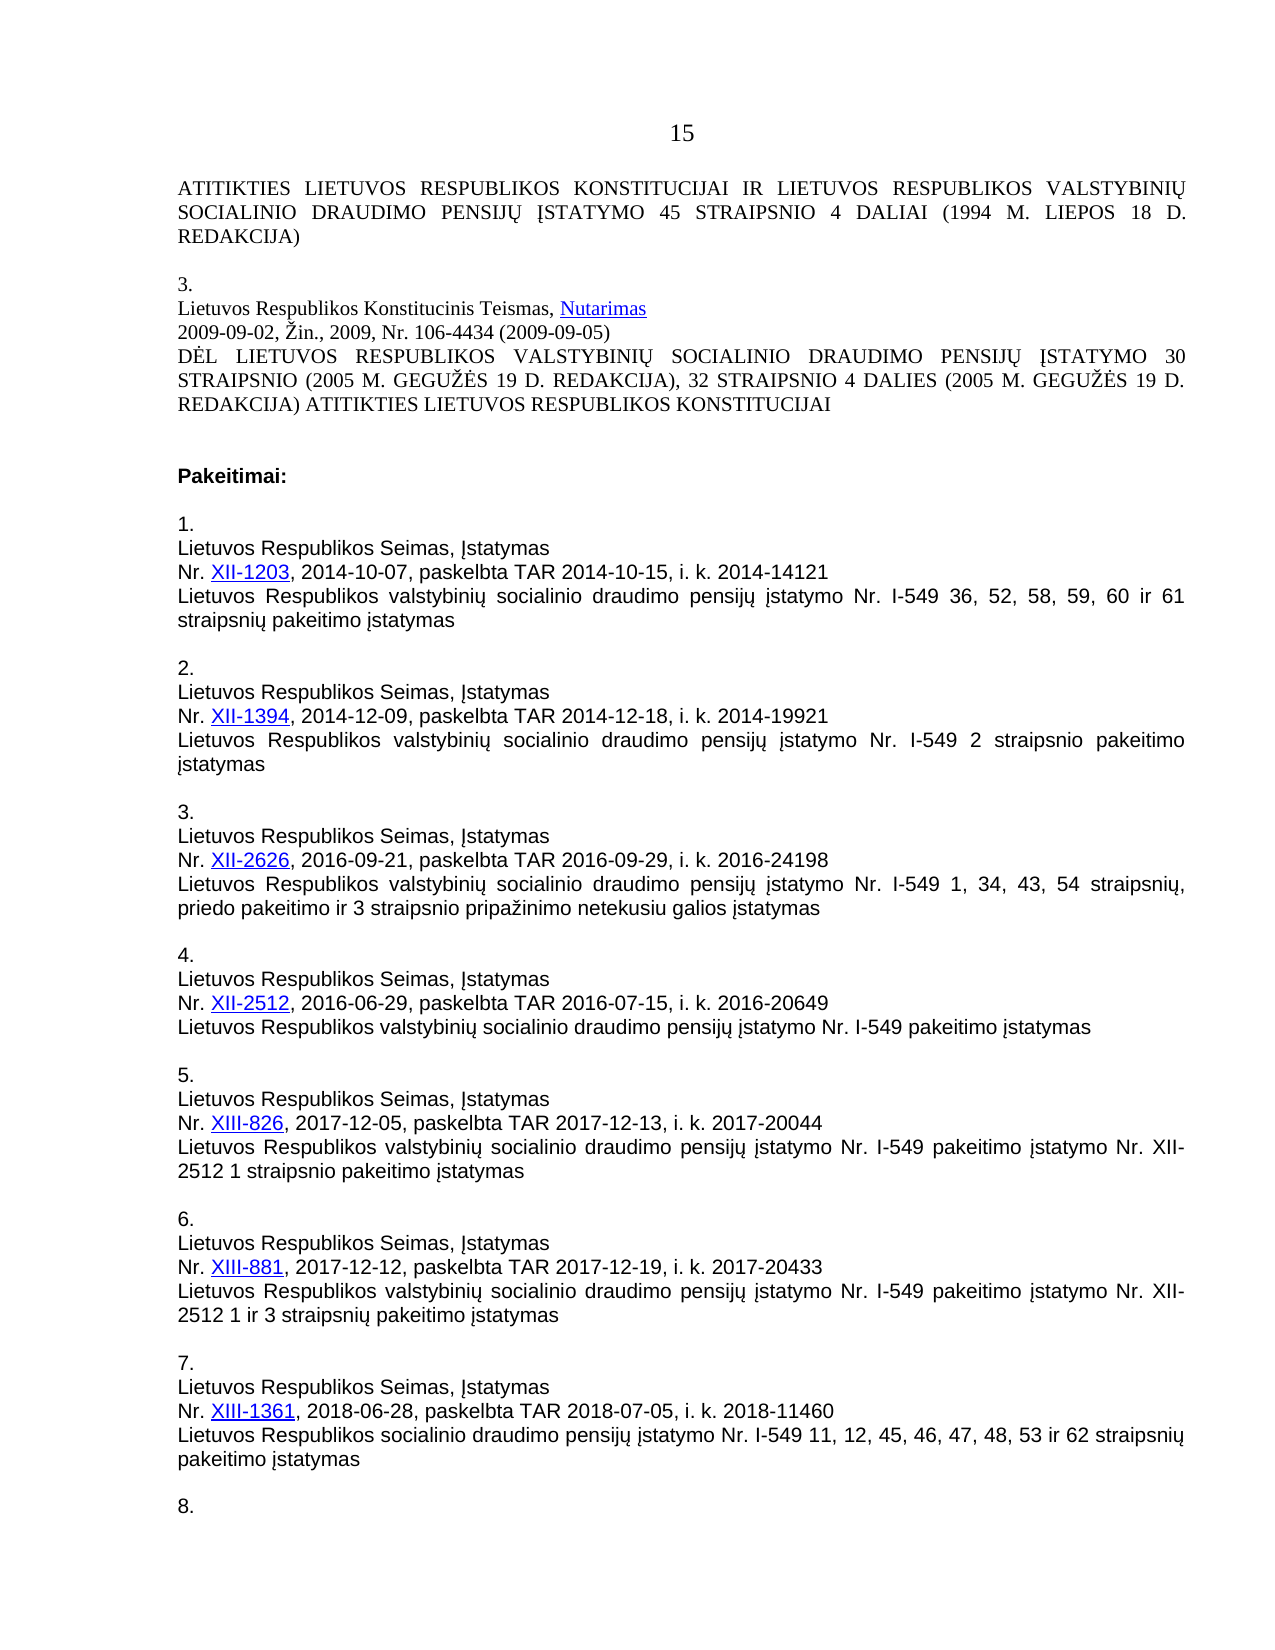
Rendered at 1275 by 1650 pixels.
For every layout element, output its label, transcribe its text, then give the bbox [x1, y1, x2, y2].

text 5. [177, 1063, 1186, 1087]
text Lietuvos Respublikos Seimas, Įstatymas [177, 536, 1186, 560]
text 7. [177, 1351, 1186, 1374]
text Pakeitimai: [177, 464, 1186, 488]
text Lietuvos Respublikos valstybinių socialinio draudimo pensijų įstatymo Nr. I-549 pakeitimo įstatymo Nr. XII-2512 1 straipsnio pakeitimo įstatymas [177, 1135, 1186, 1183]
text 4. [177, 943, 1186, 967]
text Lietuvos Respublikos Seimas, Įstatymas [177, 1231, 1186, 1255]
text DĖL LIETUVOS RESPUBLIKOS VALSTYBINIŲ SOCIALINIO DRAUDIMO PENSIJŲ ĮSTATYMO 30 STRAIPSNIO (2005 M. GEGUŽĖS 19 D. REDAKCIJA), 32 STRAIPSNIO 4 DALIES (2005 M. GEGUŽĖS 19 D. REDAKCIJA) ATITIKTIES LIETUVOS RESPUBLIKOS KONSTITUCIJAI [177, 344, 1186, 416]
text 2009-09-02, Žin., 2009, Nr. 106-4434 (2009-09-05) [177, 320, 1186, 344]
text 3. [177, 799, 1186, 823]
text Lietuvos Respublikos Konstitucinis Teismas, Nutarimas [177, 296, 1186, 320]
text Lietuvos Respublikos Seimas, Įstatymas [177, 1087, 1186, 1111]
text Nr. XII-2626, 2016-09-21, paskelbta TAR 2016-09-29, i. k. 2016-24198 [177, 847, 1186, 871]
text Nr. XIII-881, 2017-12-12, paskelbta TAR 2017-12-19, i. k. 2017-20433 [177, 1255, 1186, 1279]
text 8. [177, 1494, 1186, 1518]
text Lietuvos Respublikos valstybinių socialinio draudimo pensijų įstatymo Nr. I-549 36, 52, 58, 59, 60 ir 61 straipsnių pakeitimo įstatymas [177, 584, 1186, 632]
text Nr. XIII-1361, 2018-06-28, paskelbta TAR 2018-07-05, i. k. 2018-11460 [177, 1398, 1186, 1422]
text Lietuvos Respublikos Seimas, Įstatymas [177, 1374, 1186, 1398]
text Nr. XIII-826, 2017-12-05, paskelbta TAR 2017-12-13, i. k. 2017-20044 [177, 1111, 1186, 1135]
text ATITIKTIES LIETUVOS RESPUBLIKOS KONSTITUCIJAI IR LIETUVOS RESPUBLIKOS VALSTYBINIŲ SOCIALINIO DRAUDIMO PENSIJŲ ĮSTATYMO 45 STRAIPSNIO 4 DALIAI (1994 M. LIEPOS 18 D. REDAKCIJA) [177, 176, 1187, 248]
text Lietuvos Respublikos valstybinių socialinio draudimo pensijų įstatymo Nr. I-549 1, 34, 43, 54 straipsnių, priedo pakeitimo ir 3 straipsnio pripažinimo netekusiu galios įstatymas [177, 871, 1186, 919]
text Nr. XII-1394, 2014-12-09, paskelbta TAR 2014-12-18, i. k. 2014-19921 [177, 704, 1186, 728]
text Nr. XII-1203, 2014-10-07, paskelbta TAR 2014-10-15, i. k. 2014-14121 [177, 560, 1186, 584]
text 2. [177, 656, 1186, 680]
text Lietuvos Respublikos Seimas, Įstatymas [177, 823, 1186, 847]
text Lietuvos Respublikos Seimas, Įstatymas [177, 967, 1186, 991]
text 6. [177, 1207, 1186, 1231]
text Lietuvos Respublikos valstybinių socialinio draudimo pensijų įstatymo Nr. I-549 pakeitimo įstatymas [177, 1015, 1186, 1039]
text Lietuvos Respublikos Seimas, Įstatymas [177, 680, 1186, 704]
text 1. [177, 512, 1186, 536]
text Nr. XII-2512, 2016-06-29, paskelbta TAR 2016-07-15, i. k. 2016-20649 [177, 991, 1186, 1015]
text Lietuvos Respublikos socialinio draudimo pensijų įstatymo Nr. I-549 11, 12, 45, 46, 47, 48, 53 ir 62 straipsnių pakeitimo įstatymas [177, 1422, 1186, 1470]
text Lietuvos Respublikos valstybinių socialinio draudimo pensijų įstatymo Nr. I-549 pakeitimo įstatymo Nr. XII-2512 1 ir 3 straipsnių pakeitimo įstatymas [177, 1279, 1186, 1327]
text 3. [177, 272, 1186, 296]
text Lietuvos Respublikos valstybinių socialinio draudimo pensijų įstatymo Nr. I-549 2 straipsnio pakeitimo įstatymas [177, 728, 1186, 776]
